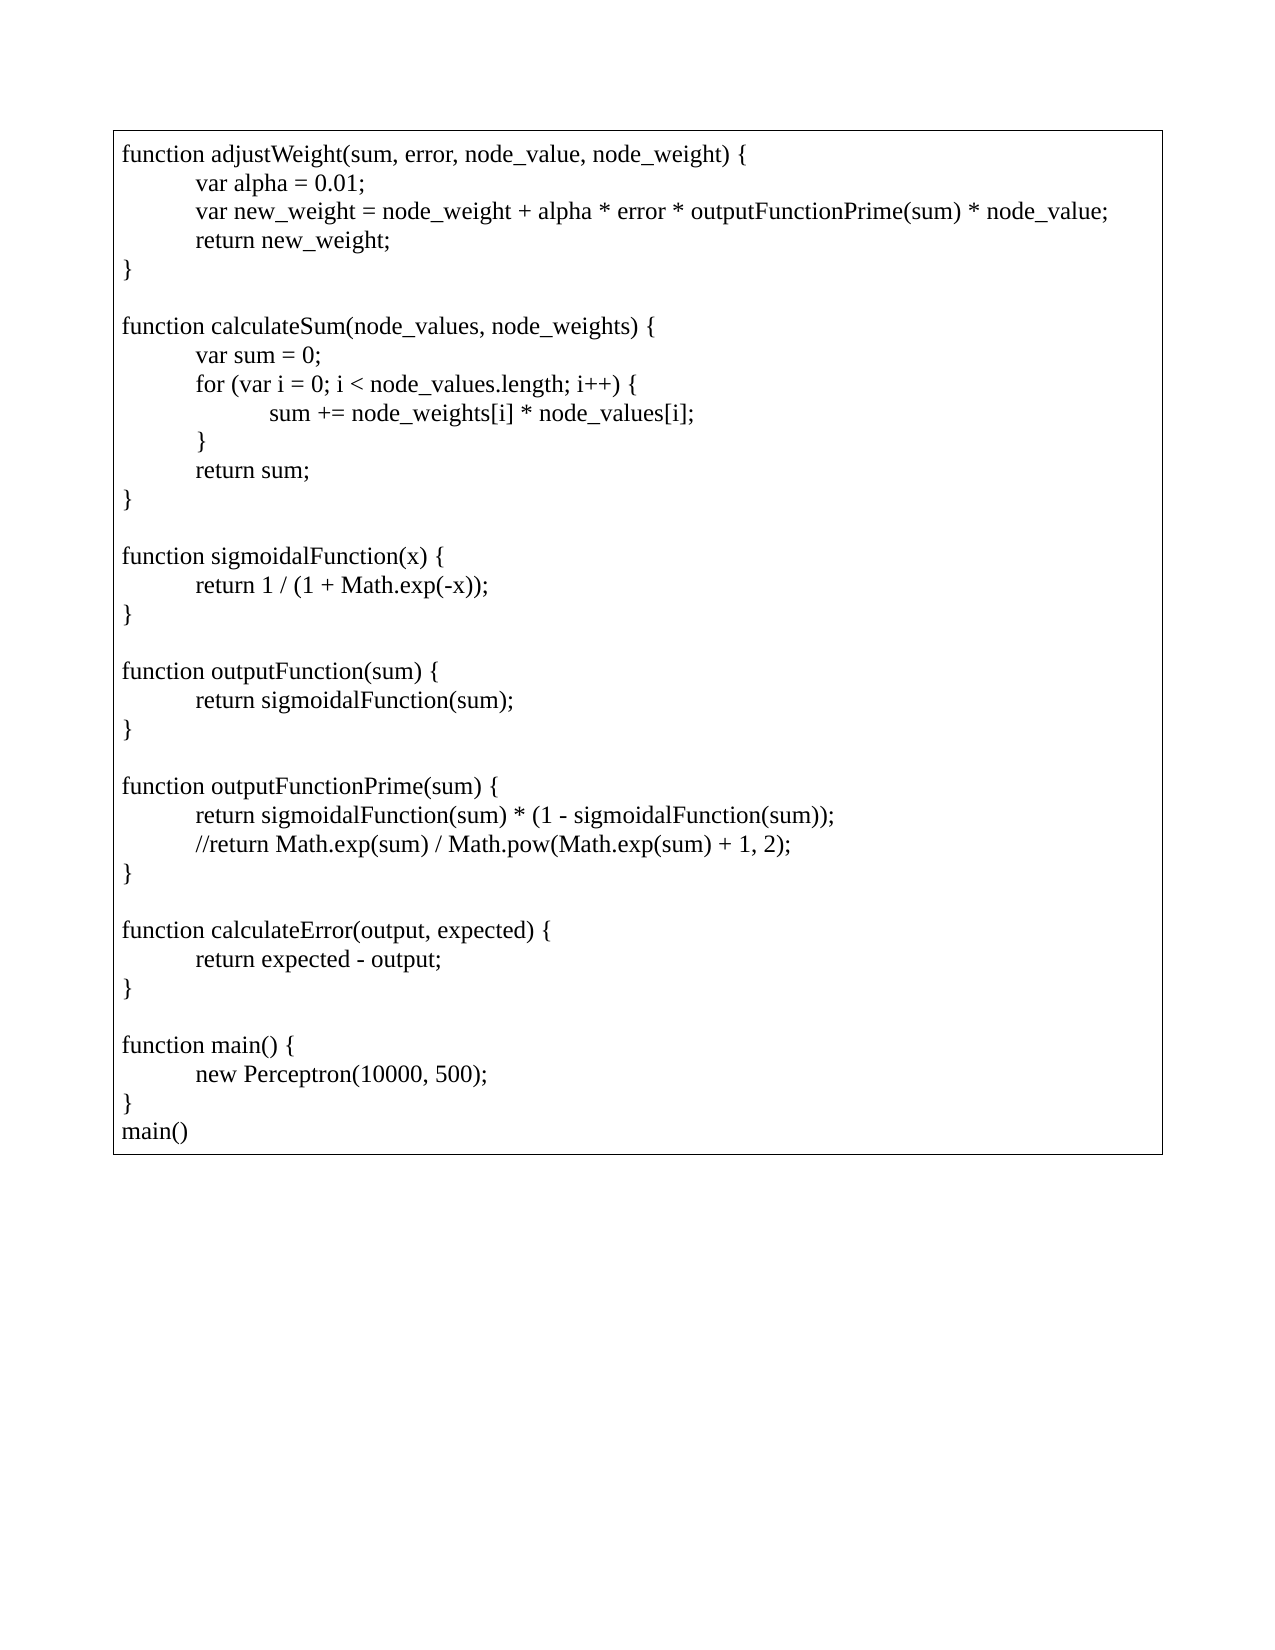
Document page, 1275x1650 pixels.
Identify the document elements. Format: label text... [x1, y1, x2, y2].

text sum += node_weights[i] * node_values[i]; [121, 398, 1153, 426]
text } [121, 484, 1153, 513]
text function main() { [121, 1030, 1153, 1059]
text var sum = 0; [121, 340, 1153, 369]
text function outputFunctionPrime(sum) { [121, 771, 1153, 800]
text } [121, 1088, 1153, 1116]
text } [121, 858, 1153, 886]
text function sigmoidalFunction(x) { [121, 541, 1153, 570]
text return sigmoidalFunction(sum) * (1 - sigmoidalFunction(sum)); [121, 800, 1153, 829]
text //return Math.exp(sum) / Math.pow(Math.exp(sum) + 1, 2); [121, 829, 1153, 858]
text } [121, 426, 1153, 455]
text var alpha = 0.01; [121, 168, 1153, 196]
text } [121, 714, 1153, 743]
text return sigmoidalFunction(sum); [121, 685, 1153, 714]
text function outputFunction(sum) { [121, 656, 1153, 685]
text function adjustWeight(sum, error, node_value, node_weight) { [121, 139, 1153, 168]
text function calculateSum(node_values, node_weights) { [121, 311, 1153, 340]
text return expected - output; [121, 944, 1153, 973]
text function calculateError(output, expected) { [121, 915, 1153, 944]
text } [121, 973, 1153, 1001]
text var new_weight = node_weight + alpha * error * outputFunctionPrime(sum) * node_value; [121, 196, 1153, 225]
text main() [121, 1116, 1153, 1145]
text for (var i = 0; i < node_values.length; i++) { [121, 369, 1153, 398]
text new Perceptron(10000, 500); [121, 1059, 1153, 1088]
text return new_weight; [121, 225, 1153, 254]
text return sum; [121, 455, 1153, 484]
text return 1 / (1 + Math.exp(-x)); [121, 570, 1153, 599]
text } [121, 254, 1153, 283]
text } [121, 599, 1153, 628]
